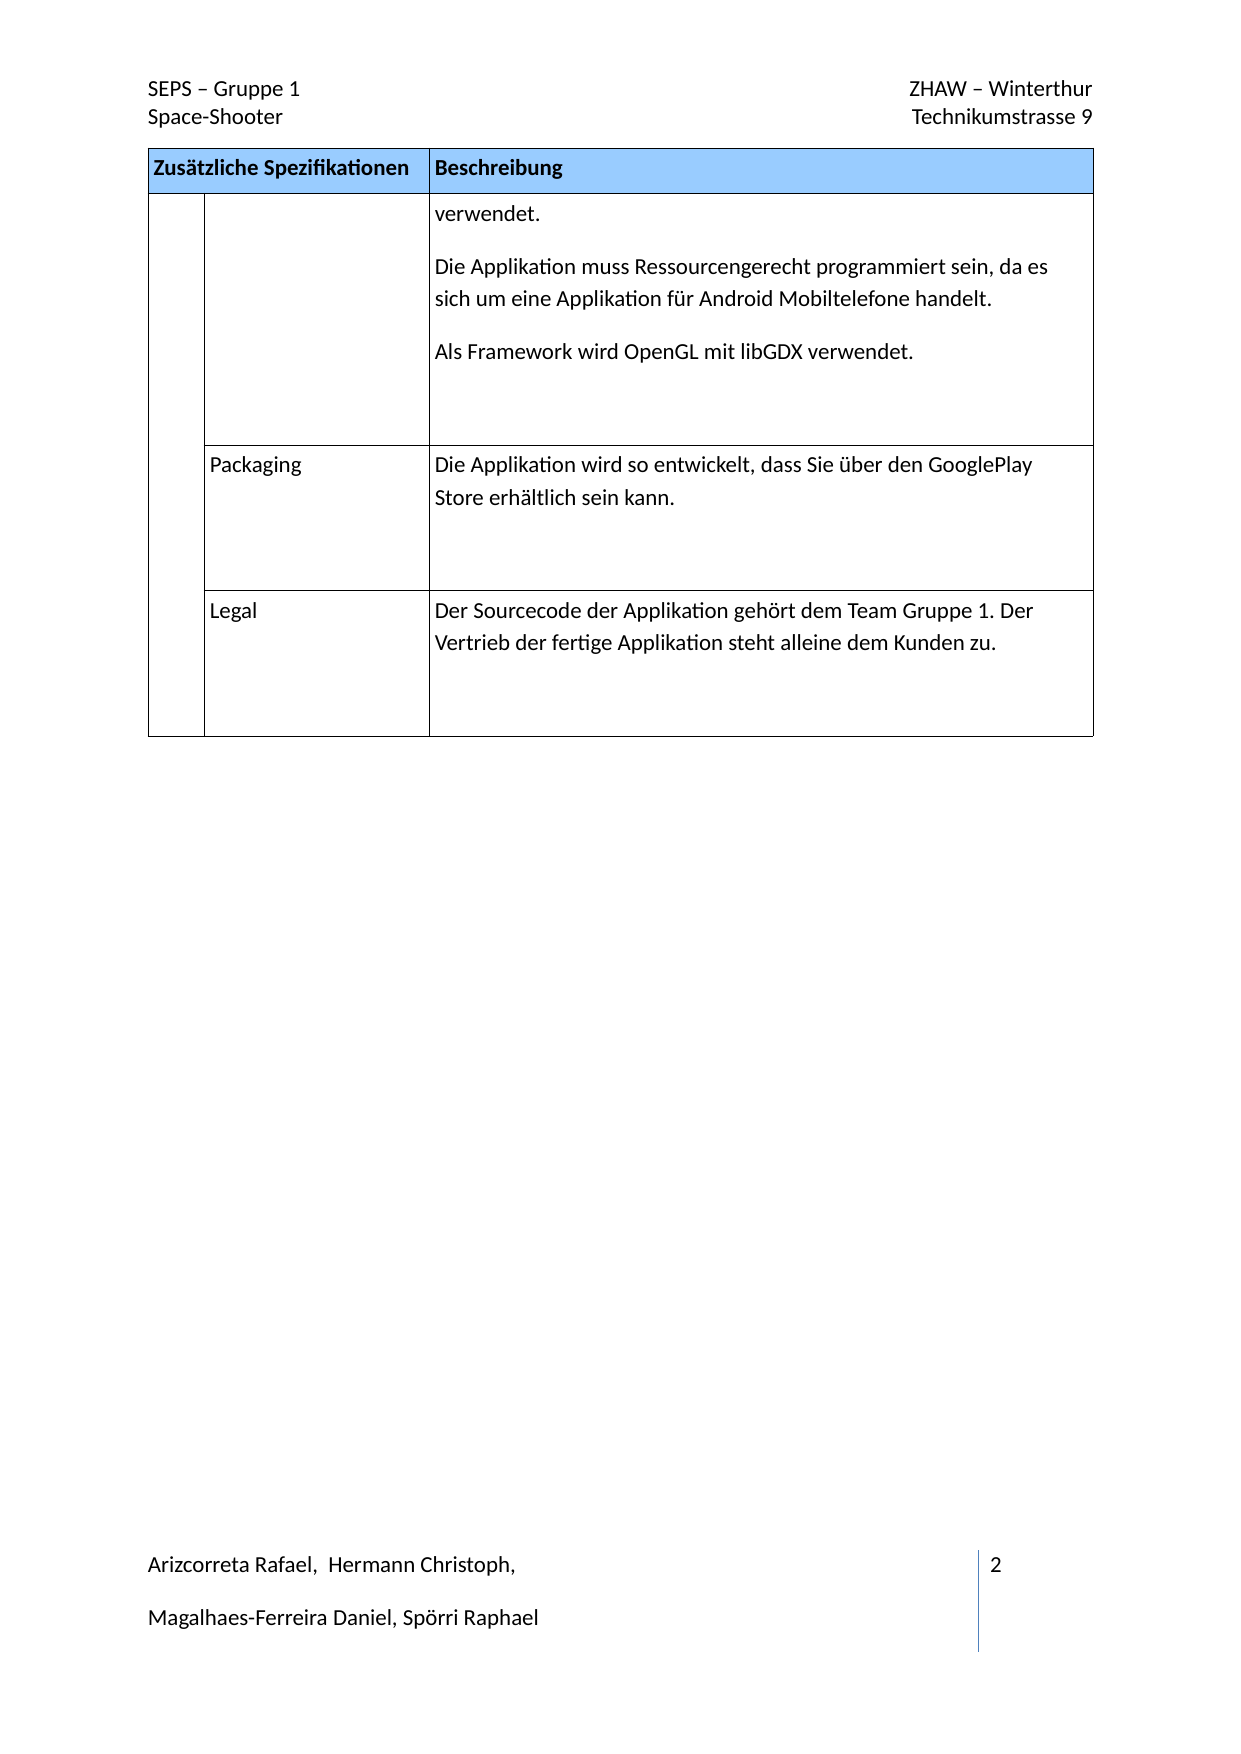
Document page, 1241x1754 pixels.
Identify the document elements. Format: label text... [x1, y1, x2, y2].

table_cell [205, 194, 429, 444]
table_cell Legal [205, 591, 429, 736]
table_cell Die Applikation wird so entwickelt, dass Sie über den GooglePlay Store erhältlich sein kann. [430, 446, 1093, 590]
table_cell Packaging [205, 446, 429, 590]
table_header Beschreibung [430, 149, 1093, 193]
table_cell verwendet. Die Applikation muss Ressourcengerecht programmiert sein, da es sich um eine Applikation für Android Mobiltelefone handelt. Als Framework wird OpenGL mit libGDX verwendet. [430, 194, 1093, 444]
table_cell Der Sourcecode der Applikation gehört dem Team Gruppe 1. Der Vertrieb der fertige Applikation steht alleine dem Kunden zu. [430, 591, 1093, 736]
table_cell [149, 194, 204, 736]
table_header Zusätzliche Spezifikationen [149, 149, 429, 193]
